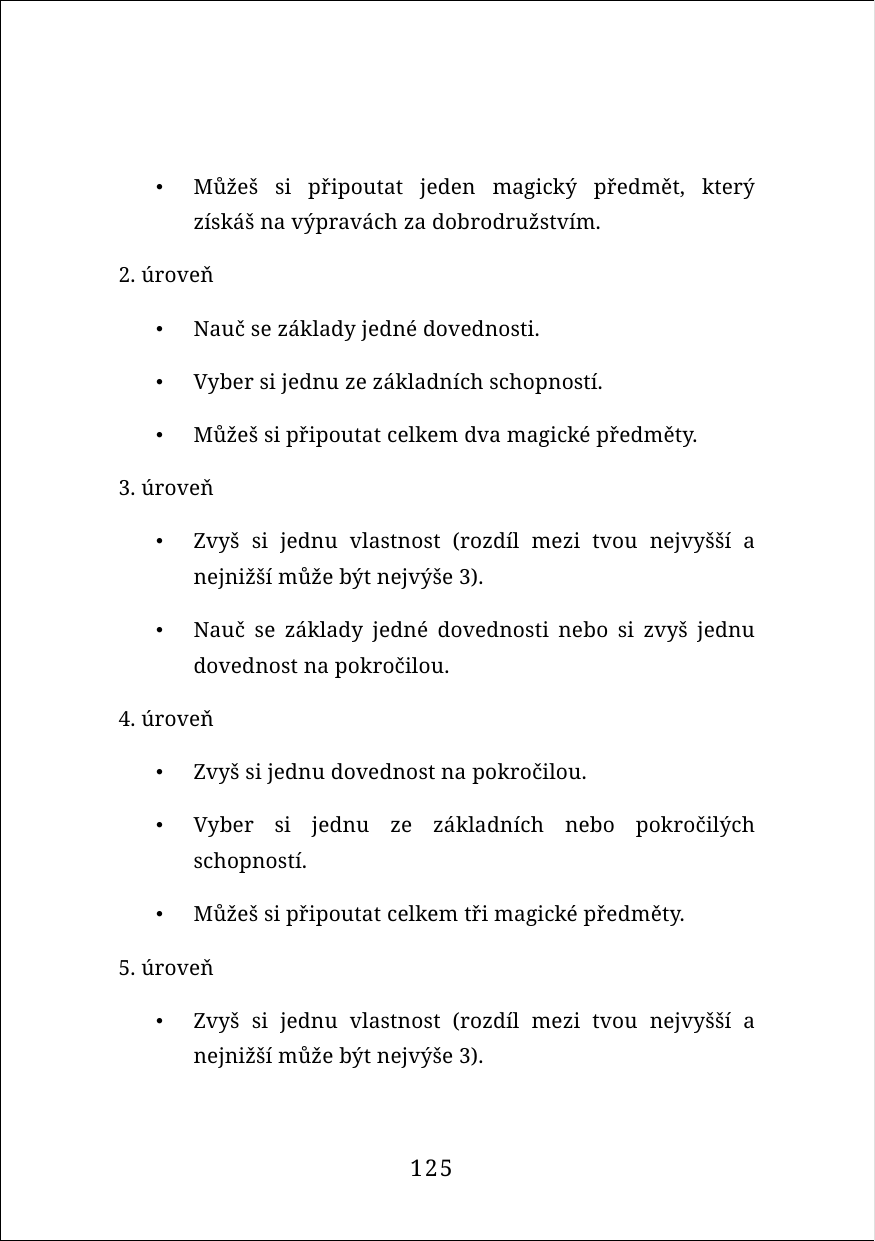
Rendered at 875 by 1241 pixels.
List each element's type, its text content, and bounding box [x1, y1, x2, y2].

list Můžeš si připoutat celkem tři magické předměty. [156, 899, 756, 928]
list Můžeš si připoutat jeden magický předmět, který získáš na výpravách za dobrodružstvím. [156, 172, 756, 236]
list Vyber si jednu ze základních nebo pokročilých schopností. [156, 811, 756, 874]
text 3. úroveň [118, 473, 756, 502]
list Zvyš si jednu vlastnost (rozdíl mezi tvou nejvyšší a nejnižší může být nejvýše 3). [156, 1006, 756, 1070]
list Zvyš si jednu dovednost na pokročilou. [156, 757, 756, 786]
list Zvyš si jednu vlastnost (rozdíl mezi tvou nejvyšší a nejnižší může být nejvýše 3). [156, 527, 756, 591]
list Můžeš si připoutat celkem dva magické předměty. [156, 420, 756, 449]
text 4. úroveň [118, 704, 756, 733]
list Nauč se základy jedné dovednosti. [156, 314, 756, 342]
list Nauč se základy jedné dovednosti nebo si zvyš jednu dovednost na pokročilou. [156, 615, 756, 679]
text 5. úroveň [118, 953, 756, 981]
text 2. úroveň [118, 261, 756, 289]
list Vyber si jednu ze základních schopností. [156, 367, 756, 395]
